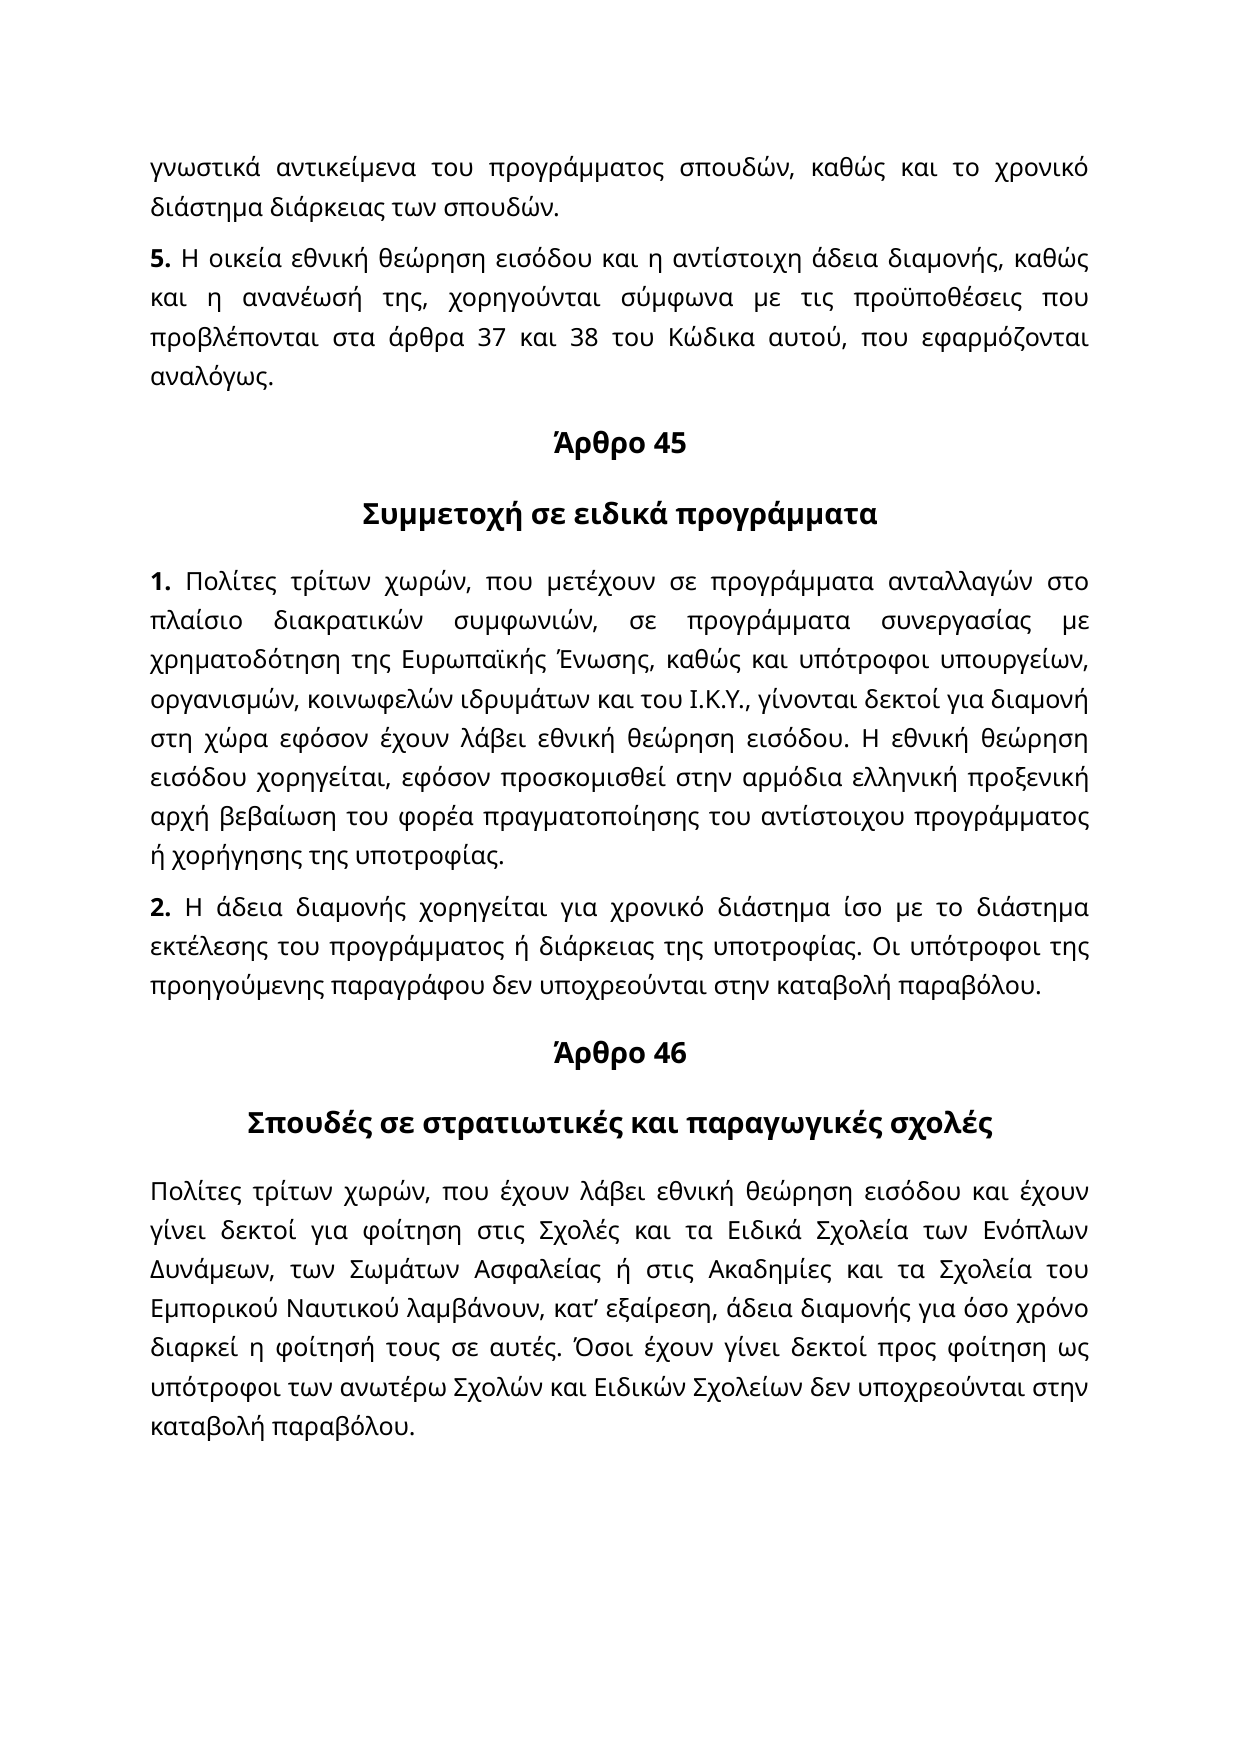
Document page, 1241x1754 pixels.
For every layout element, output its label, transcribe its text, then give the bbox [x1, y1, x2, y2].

text Πολίτες τρίτων χωρών, που έχουν λάβει εθνική θεώρηση εισόδου και έχουν γίνει δεκτοί για φοίτηση στις Σχολές και τα Ειδικά Σχολεία των Ενόπλων Δυνάμεων, των Σωμάτων Ασφαλείας ή στις Ακαδημίες και τα Σχολεία του Εμπορικού Ναυτικού λαμβάνουν, κατ’ εξαίρεση, άδεια διαμονής για όσο χρόνο διαρκεί η φοίτησή τους σε αυτές. Όσοι έχουν γίνει δεκτοί προς φοίτηση ως υπότροφοι των ανωτέρω Σχολών και Ειδικών Σχολείων δεν υποχρεούνται στην καταβολή παραβόλου. [150, 1173, 1090, 1442]
subtitle Σπουδές σε στρατιωτικές και παραγωγικές σχολές [150, 1103, 1090, 1142]
subtitle Συμμετοχή σε ειδικά προγράμματα [150, 493, 1090, 533]
text 2. Η άδεια διαμονής χορηγείται για χρονικό διάστημα ίσο με το διάστημα εκτέλεσης του προγράμματος ή διάρκειας της υποτροφίας. Οι υπότροφοι της προηγούμενης παραγράφου δεν υποχρεούνται στην καταβολή παραβόλου. [150, 889, 1090, 1002]
text 1. Πολίτες τρίτων χωρών, που μετέχουν σε προγράμματα ανταλλαγών στο πλαίσιο διακρατικών συμφωνιών, σε προγράμματα συνεργασίας με χρηματοδότηση της Ευρωπαϊκής Ένωσης, καθώς και υπότροφοι υπουργείων, οργανισμών, κοινωφελών ιδρυμάτων και του Ι.Κ.Υ., γίνονται δεκτοί για διαμονή στη χώρα εφόσον έχουν λάβει εθνική θεώρηση εισόδου. Η εθνική θεώρηση εισόδου χορηγείται, εφόσον προσκομισθεί στην αρμόδια ελληνική προξενική αρχή βεβαίωση του φορέα πραγματοποίησης του αντίστοιχου προγράμματος ή χορήγησης της υποτροφίας. [150, 564, 1090, 872]
text γνωστικά αντικείμενα του προγράμματος σπουδών, καθώς και το χρονικό διάστημα διάρκειας των σπουδών. [150, 150, 1090, 223]
subtitle Άρθρο 46 [150, 1032, 1090, 1072]
subtitle Άρθρο 45 [150, 422, 1090, 462]
text 5. Η οικεία εθνική θεώρηση εισόδου και η αντίστοιχη άδεια διαμονής, καθώς και η ανανέωσή της, χορηγούνται σύμφωνα με τις προϋποθέσεις που προβλέπονται στα άρθρα 37 και 38 του Κώδικα αυτού, που εφαρμόζονται αναλόγως. [150, 241, 1090, 392]
